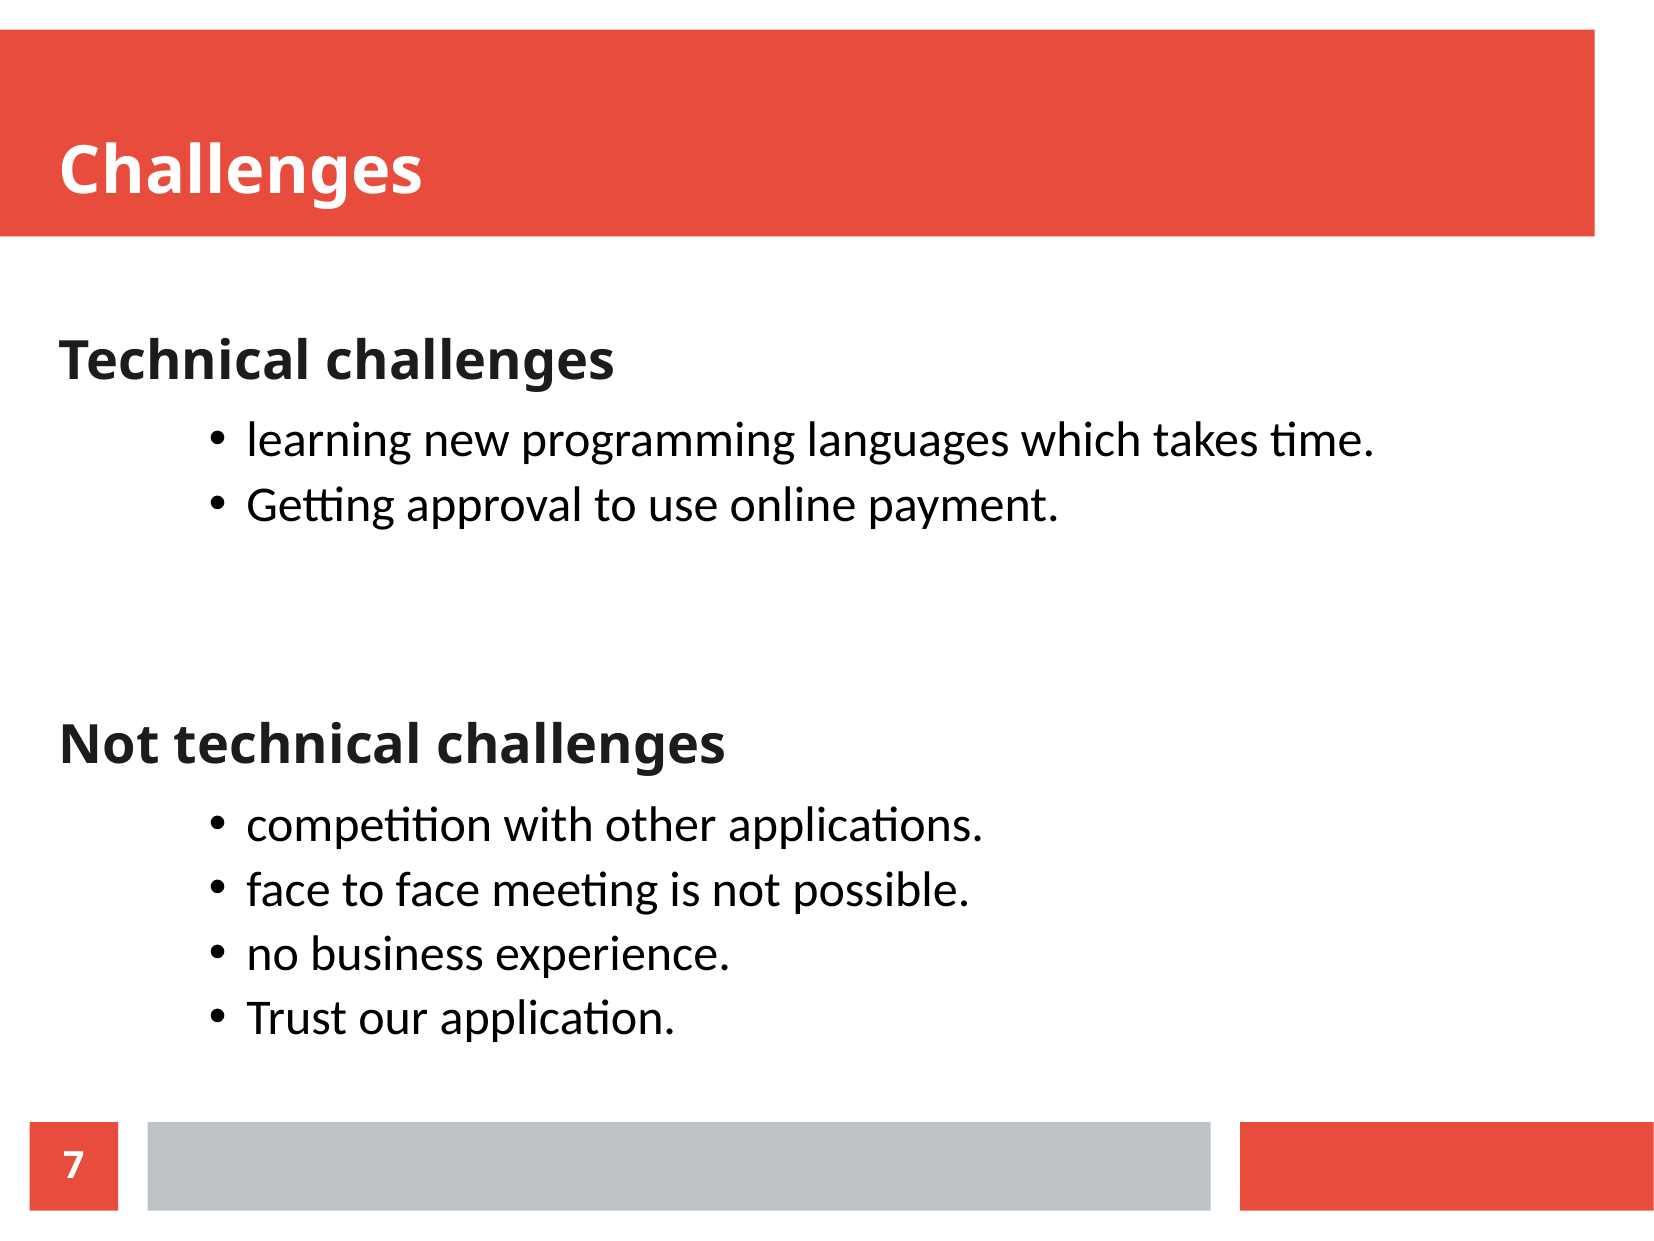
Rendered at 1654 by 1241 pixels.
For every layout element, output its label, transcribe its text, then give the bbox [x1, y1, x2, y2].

text_box [29, 1122, 119, 1211]
title Challenges [59, 59, 1595, 207]
list Technical challenges learning new programming languages which takes time. Getting approval to use online payment. Not technical challenges competition with other applications. face to face meeting is not possible. no business experience. Trust our application. [59, 324, 1565, 1093]
